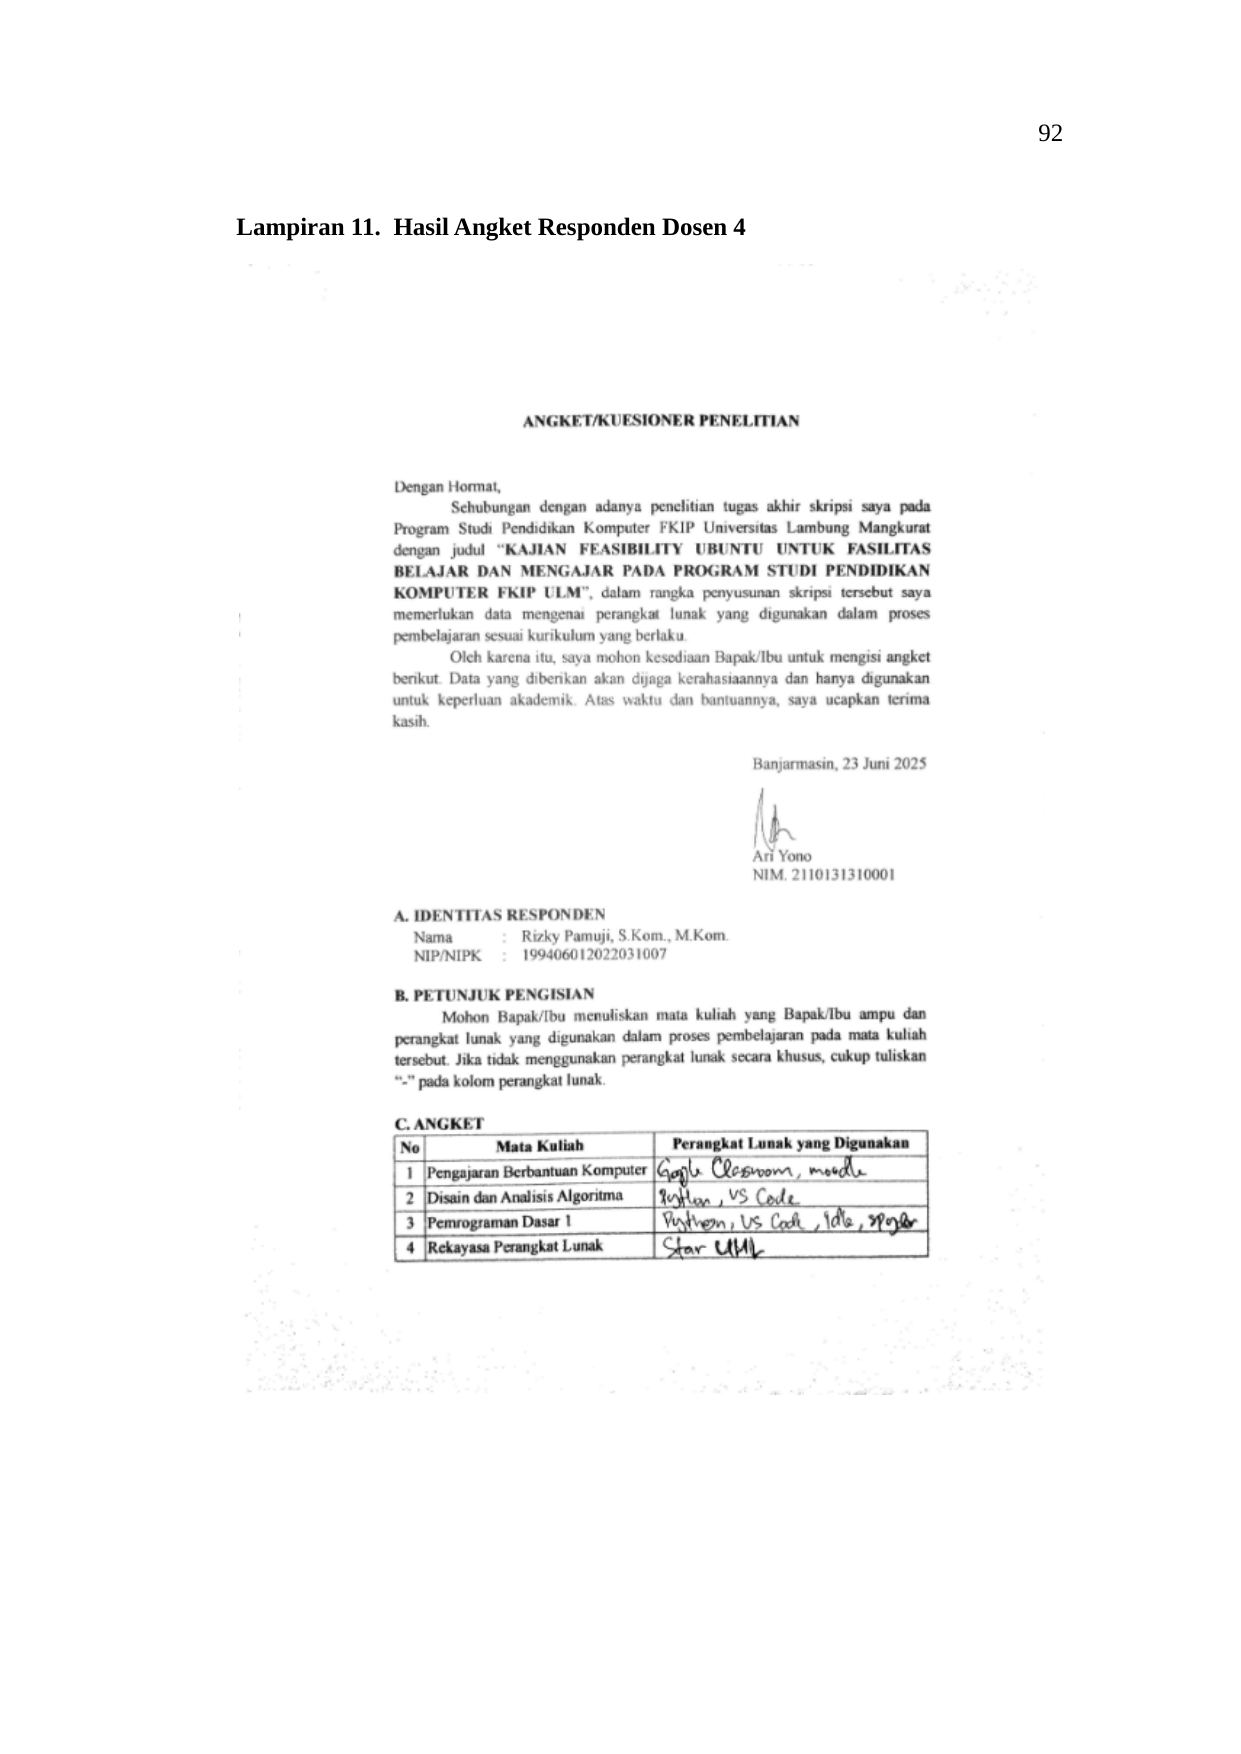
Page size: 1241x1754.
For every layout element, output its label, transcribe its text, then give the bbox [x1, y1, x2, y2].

subtitle Hasil Angket Responden Dosen 4 [236, 212, 1063, 241]
picture [239, 264, 1045, 1395]
